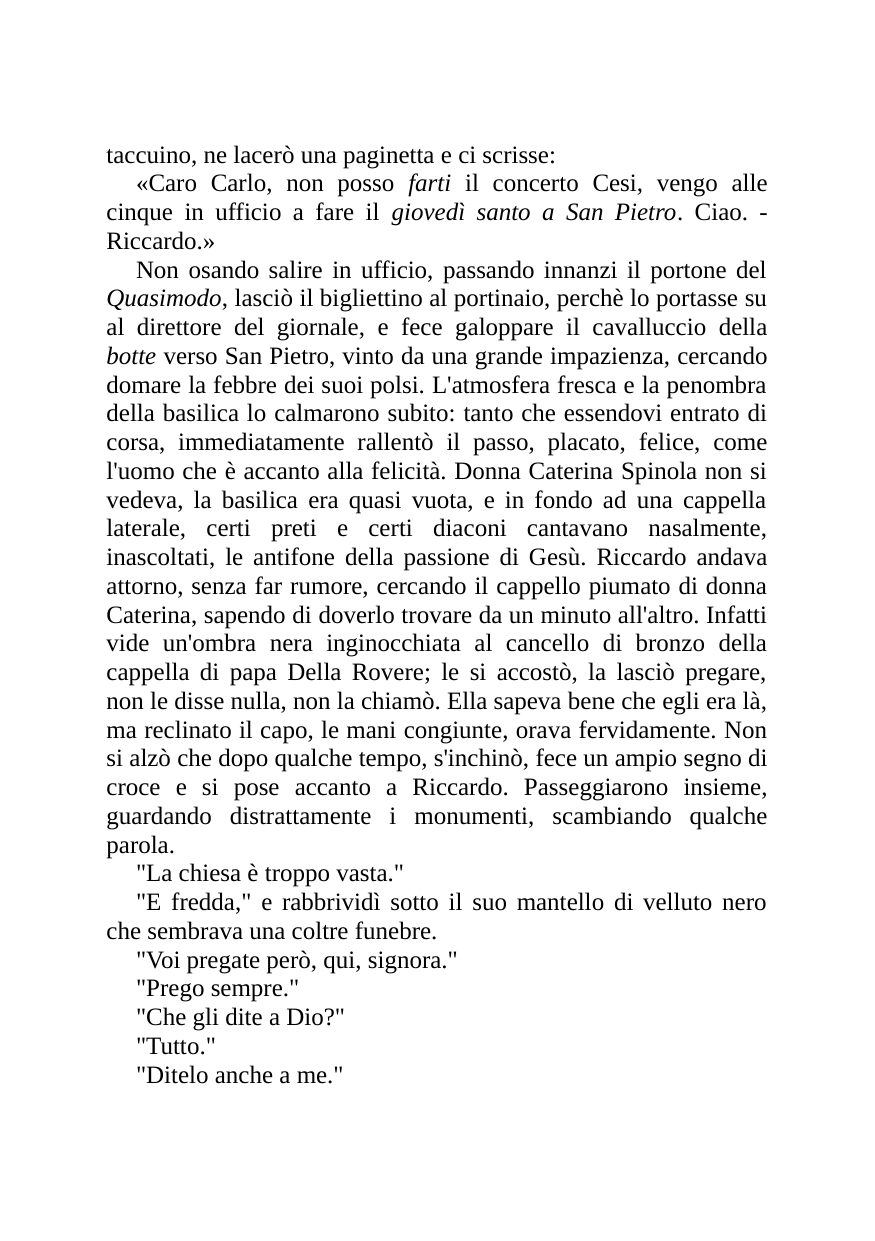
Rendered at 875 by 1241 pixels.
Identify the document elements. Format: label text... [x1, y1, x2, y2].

text «Caro Carlo, non posso farti il concerto Cesi, vengo alle cinque in ufficio a fare il giovedì santo a San Pietro. Ciao. - Riccardo.» [106, 168, 768, 255]
text "E fredda," e rabbrividì sotto il suo mantello di velluto nero che sembrava una coltre funebre. [106, 887, 768, 945]
text "Ditelo anche a me." [106, 1060, 768, 1088]
text "Prego sempre." [106, 973, 768, 1002]
text Non osando salire in ufficio, passando innanzi il portone del Quasimodo, lasciò il bigliettino al portinaio, perchè lo portasse su al direttore del giornale, e fece galoppare il cavalluccio della botte verso San Pietro, vinto da una grande impazienza, cercando domare la febbre dei suoi polsi. L'atmosfera fresca e la penombra della basilica lo calmarono subito: tanto che essendovi entrato di corsa, immediatamente rallentò il passo, placato, felice, come l'uomo che è accanto alla felicità. Donna Caterina Spinola non si vedeva, la basilica era quasi vuota, e in fondo ad una cappella laterale, certi preti e certi diaconi cantavano nasalmente, inascoltati, le antifone della passione di Gesù. Riccardo andava attorno, senza far rumore, cercando il cappello piumato di donna Caterina, sapendo di doverlo trovare da un minuto all'altro. Infatti vide un'ombra nera inginocchiata al cancello di bronzo della cappella di papa Della Rovere; le si accostò, la lasciò pregare, non le disse nulla, non la chiamò. Ella sapeva bene che egli era là, ma reclinato il capo, le mani congiunte, orava fervidamente. Non si alzò che dopo qualche tempo, s'inchinò, fece un ampio segno di croce e si pose accanto a Riccardo. Passeggiarono insieme, guardando distrattamente i monumenti, scambiando qualche parola. [106, 255, 768, 858]
text "Tutto." [106, 1031, 768, 1060]
text "Voi pregate però, qui, signora." [106, 945, 768, 973]
text "La chiesa è troppo vasta." [106, 858, 768, 887]
text "Che gli dite a Dio?" [106, 1002, 768, 1031]
text taccuino, ne lacerò una paginetta e ci scrisse: [106, 140, 768, 168]
